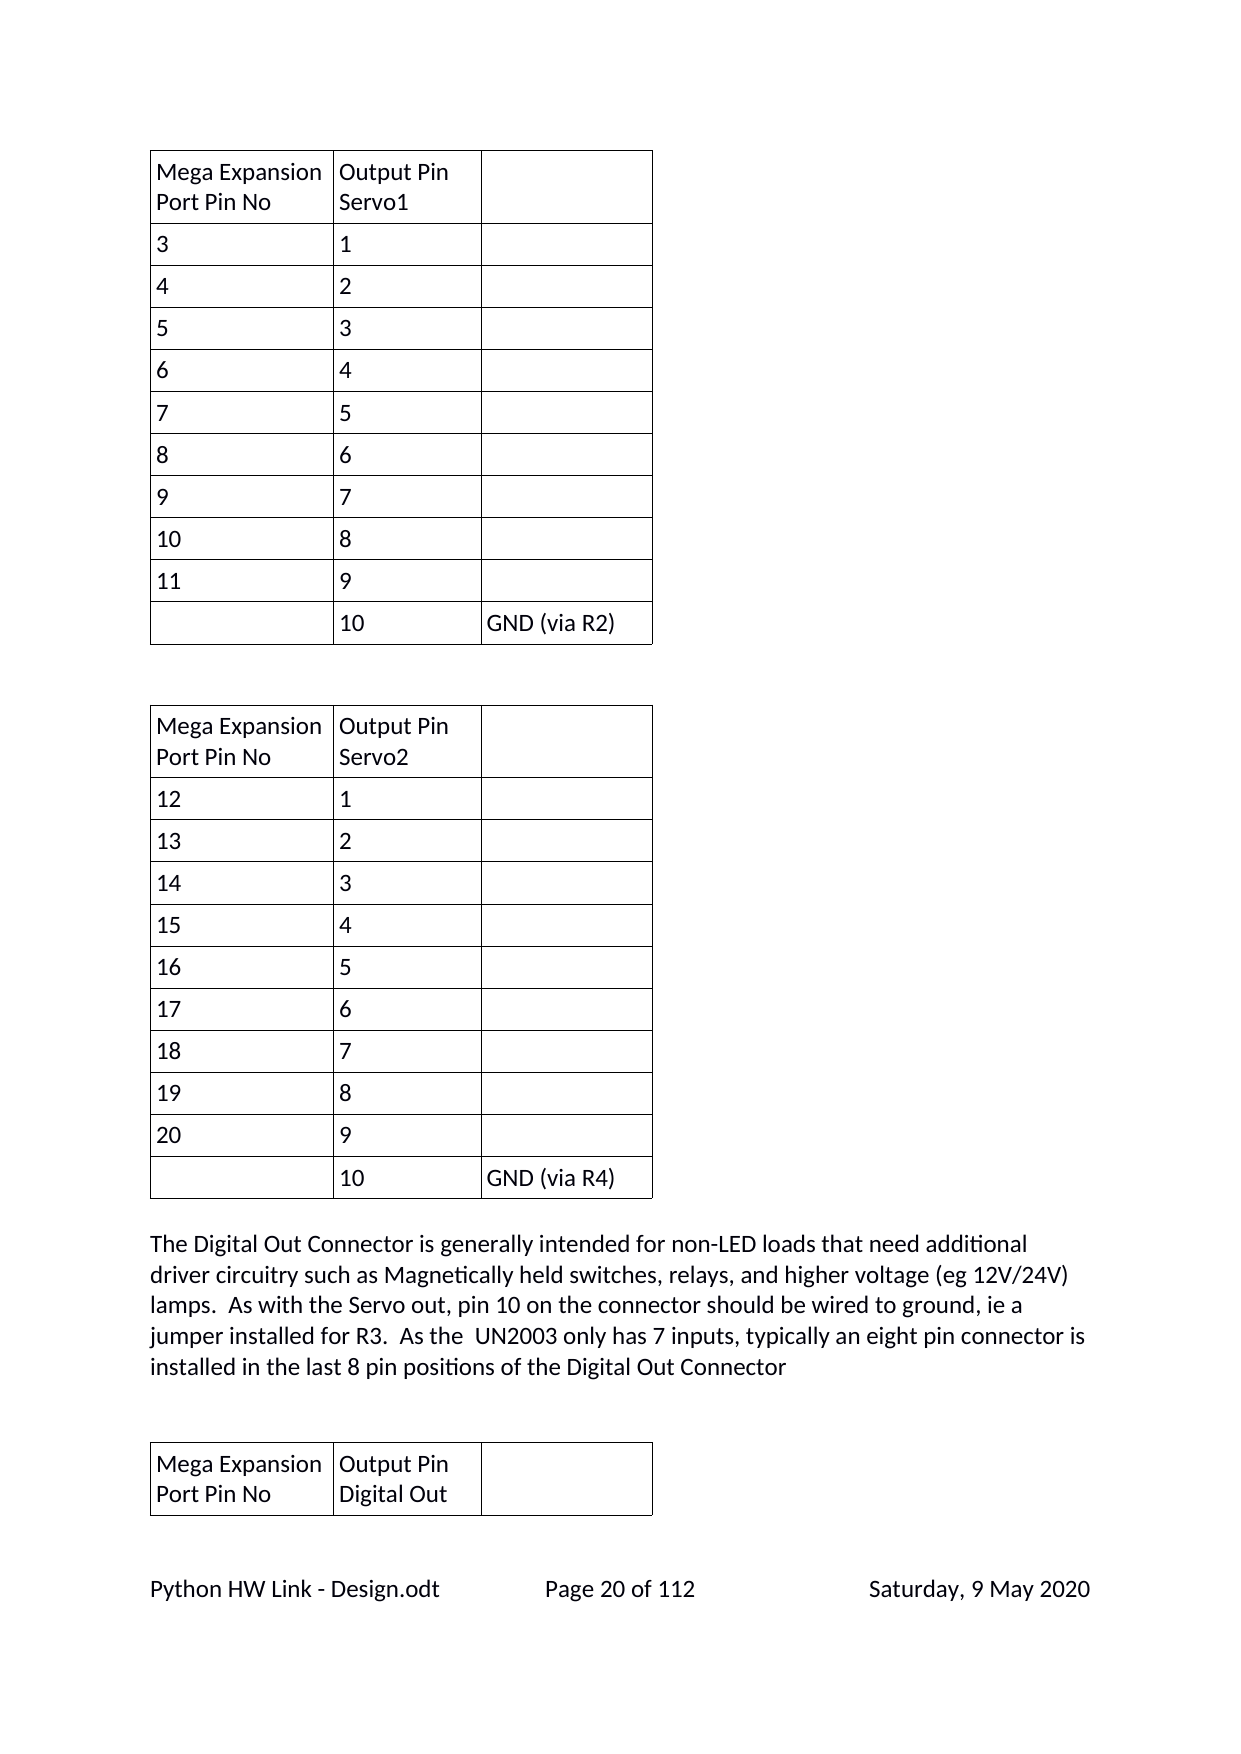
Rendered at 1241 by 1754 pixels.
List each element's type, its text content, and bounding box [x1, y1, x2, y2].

table_cell 9 [151, 476, 333, 517]
table_cell [482, 947, 652, 988]
table_cell 6 [151, 350, 333, 391]
table_cell [482, 224, 652, 265]
table_cell 3 [151, 224, 333, 265]
table_cell 5 [151, 308, 333, 349]
table_cell 3 [334, 862, 481, 903]
table_cell 7 [334, 476, 481, 517]
table_header Mega Expansion Port Pin No [151, 706, 333, 777]
table_cell 9 [334, 560, 481, 601]
table_header [482, 706, 652, 777]
table_cell [482, 476, 652, 517]
table_cell 11 [151, 560, 333, 601]
table_cell 7 [151, 392, 333, 433]
table_header [482, 1443, 652, 1515]
table_cell 7 [334, 1031, 481, 1072]
table_cell 4 [334, 905, 481, 946]
table_cell 17 [151, 989, 333, 1030]
table_cell 20 [151, 1115, 333, 1156]
table_cell GND (via R2) [482, 602, 652, 643]
table_cell 10 [334, 1157, 481, 1198]
table_cell 6 [334, 434, 481, 475]
table_cell [482, 820, 652, 861]
table_cell 15 [151, 905, 333, 946]
table_cell 6 [334, 989, 481, 1030]
table_cell [482, 308, 652, 349]
table_cell 5 [334, 947, 481, 988]
table_cell [482, 862, 652, 903]
table_cell [482, 989, 652, 1030]
table_cell [482, 518, 652, 559]
table_cell 10 [334, 602, 481, 643]
table_cell 8 [151, 434, 333, 475]
table_cell 8 [334, 1073, 481, 1114]
table_cell [482, 1031, 652, 1072]
table_cell [482, 434, 652, 475]
table_cell [482, 1115, 652, 1156]
table_cell 18 [151, 1031, 333, 1072]
text The Digital Out Connector is generally intended for non-LED loads that need additional driver circuitry such as Magnetically held switches, relays, and higher voltage (eg 12V/24V) lamps. As with the Servo out, pin 10 on the connector should be wired to ground, ie a jumper installed for R3. As the UN2003 only has 7 inputs, typically an eight pin connector is installed in the last 8 pin positions of the Digital Out Connector [150, 1229, 1090, 1381]
table_cell 2 [334, 820, 481, 861]
table_cell 3 [334, 308, 481, 349]
table_cell 14 [151, 862, 333, 903]
table_header Mega Expansion Port Pin No [151, 151, 333, 223]
table_cell 13 [151, 820, 333, 861]
table_cell [151, 602, 333, 643]
table_cell [482, 266, 652, 307]
table_cell 12 [151, 778, 333, 819]
table_header Mega Expansion Port Pin No [151, 1443, 333, 1515]
table_cell 4 [334, 350, 481, 391]
table_cell 10 [151, 518, 333, 559]
table_cell [482, 560, 652, 601]
table_cell [482, 392, 652, 433]
table_cell 4 [151, 266, 333, 307]
table_header [482, 151, 652, 223]
table_cell 9 [334, 1115, 481, 1156]
table_cell 19 [151, 1073, 333, 1114]
table_cell 5 [334, 392, 481, 433]
table_header Output Pin Digital Out [334, 1443, 481, 1515]
table_cell 16 [151, 947, 333, 988]
table_cell [482, 350, 652, 391]
table_cell [482, 778, 652, 819]
table_cell [482, 1073, 652, 1114]
table_cell GND (via R4) [482, 1157, 652, 1198]
table_header Output Pin Servo2 [334, 706, 481, 777]
table_cell [482, 905, 652, 946]
table_cell 8 [334, 518, 481, 559]
table_cell 2 [334, 266, 481, 307]
table_cell 1 [334, 224, 481, 265]
table_cell 1 [334, 778, 481, 819]
table_header Output Pin Servo1 [334, 151, 481, 223]
table_cell [151, 1157, 333, 1198]
